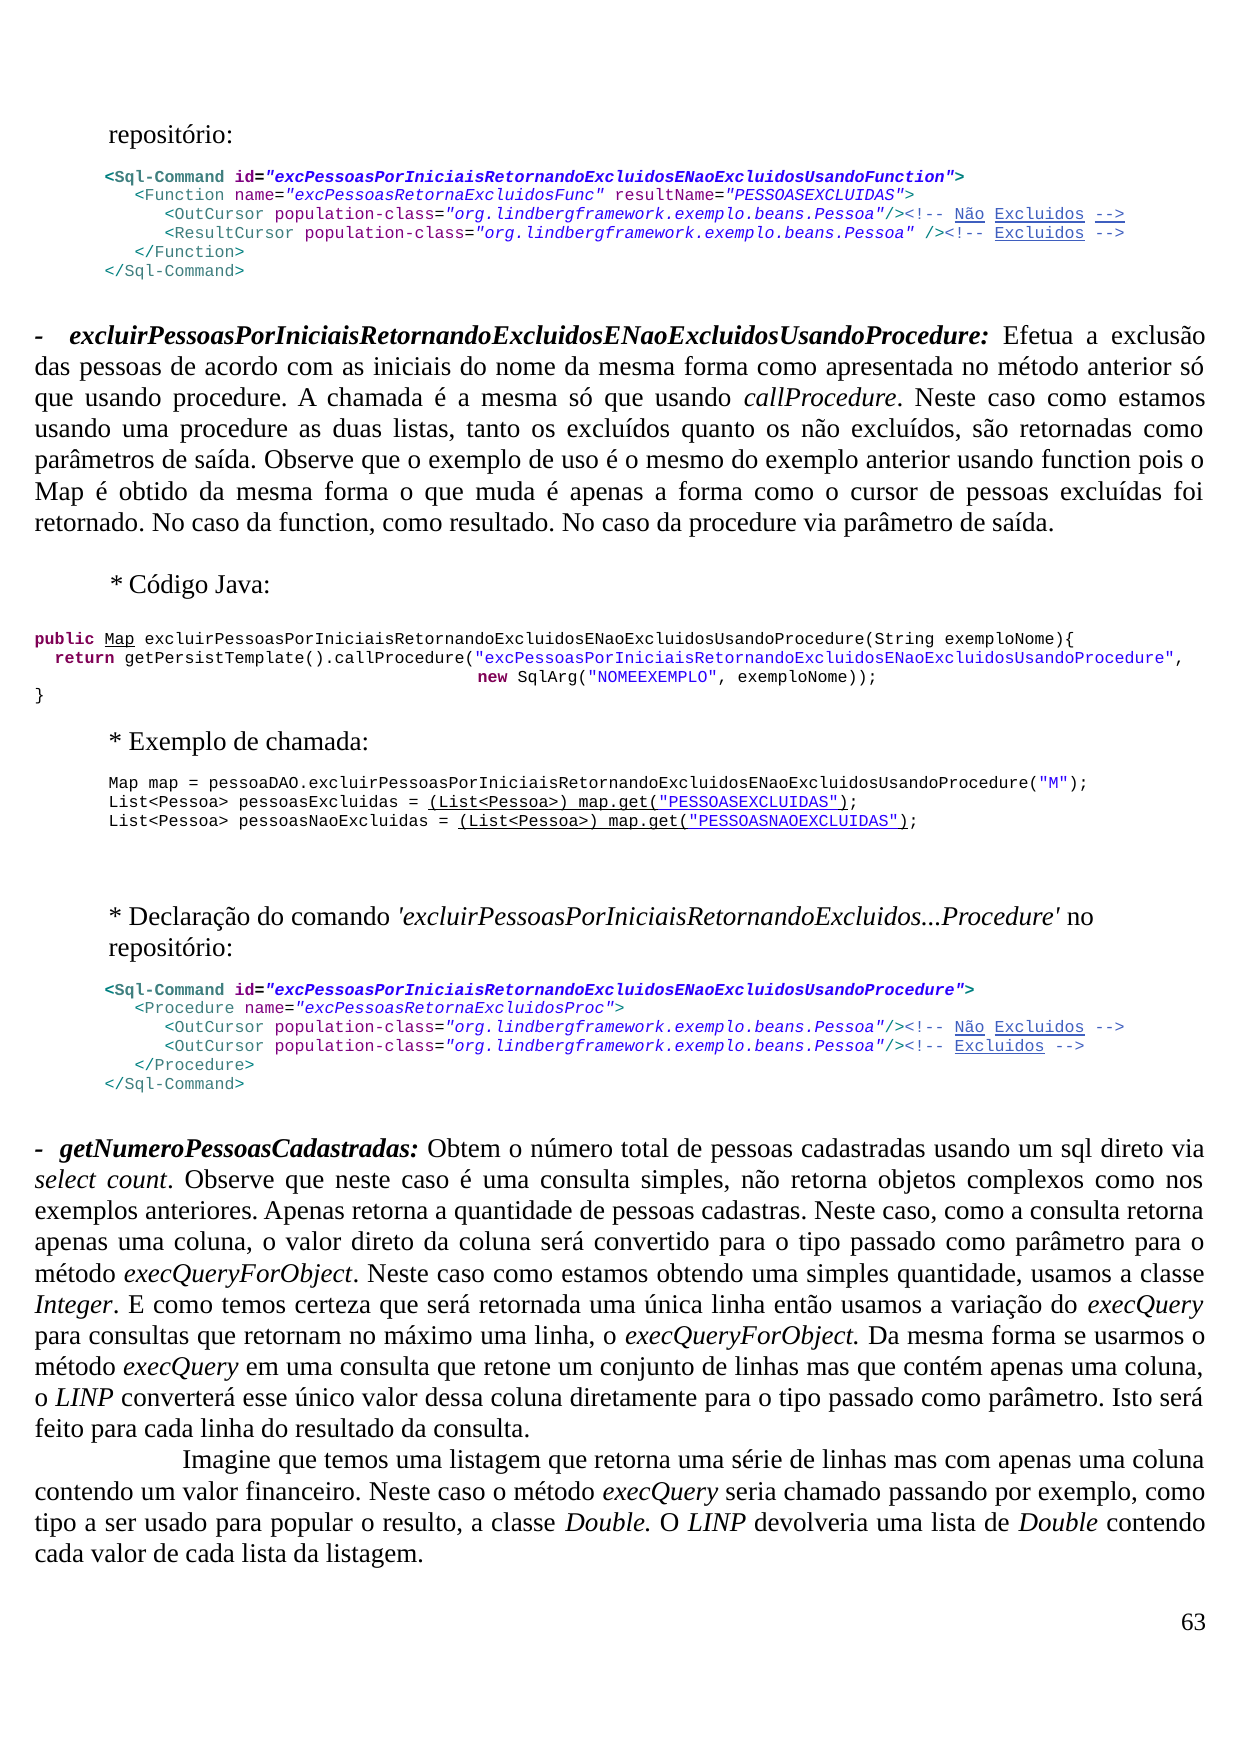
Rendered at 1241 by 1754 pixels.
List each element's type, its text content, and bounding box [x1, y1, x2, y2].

text <OutCursor population-class="org.lindbergframework.exemplo.beans.Pessoa"/><!-- Não Excluidos --> [34, 1019, 1206, 1038]
text public Map excluirPessoasPorIniciaisRetornandoExcluidosENaoExcluidosUsandoProcedure(String exemploNome){ [34, 630, 1206, 649]
text - excluirPessoasPorIniciaisRetornandoExcluidosENaoExcluidosUsandoProcedure: Efetua a exclusão das pessoas de acordo com as iniciais do nome da mesma forma como apresentada no método anterior só que usando procedure. A chamada é a mesma só que usando callProcedure. Neste caso como estamos usando uma procedure as duas listas, tanto os excluídos quanto os não excluídos, são retornadas como parâmetros de saída. Observe que o exemplo de uso é o mesmo do exemplo anterior usando function pois o Map é obtido da mesma forma o que muda é apenas a forma como o cursor de pessoas excluídas foi retornado. No caso da function, como resultado. No caso da procedure via parâmetro de saída. [34, 319, 1206, 537]
text - getNumeroPessoasCadastradas: Obtem o número total de pessoas cadastradas usando um sql direto via select count. Observe que neste caso é uma consulta simples, não retorna objetos complexos como nos exemplos anteriores. Apenas retorna a quantidade de pessoas cadastras. Neste caso, como a consulta retorna apenas uma coluna, o valor direto da coluna será convertido para o tipo passado como parâmetro para o método execQueryForObject. Neste caso como estamos obtendo uma simples quantidade, usamos a classe Integer. E como temos certeza que será retornada uma única linha então usamos a variação do execQuery para consultas que retornam no máximo uma linha, o execQueryForObject. Da mesma forma se usarmos o método execQuery em uma consulta que retone um conjunto de linhas mas que contém apenas uma coluna, o LINP converterá esse único valor dessa coluna diretamente para o tipo passado como parâmetro. Isto será feito para cada linha do resultado da consulta. [34, 1132, 1206, 1443]
text <Procedure name="excPessoasRetornaExcluidosProc"> [34, 1000, 1206, 1019]
text List<Pessoa> pessoasNaoExcluidas = (List<Pessoa>) map.get("PESSOASNAOEXCLUIDAS"); [34, 812, 1206, 831]
text List<Pessoa> pessoasExcluidas = (List<Pessoa>) map.get("PESSOASEXCLUIDAS"); [34, 793, 1206, 812]
text } [34, 687, 1206, 706]
text Map map = pessoaDAO.excluirPessoasPorIniciaisRetornandoExcluidosENaoExcluidosUsandoProcedure("M"); [34, 775, 1206, 793]
text <OutCursor population-class="org.lindbergframework.exemplo.beans.Pessoa"/><!-- Não Excluidos --> [34, 206, 1206, 225]
text </Procedure> [34, 1057, 1206, 1076]
text </Sql-Command> [34, 1076, 1206, 1094]
text </Function> [34, 243, 1206, 262]
text <Sql-Command id="excPessoasPorIniciaisRetornandoExcluidosENaoExcluidosUsandoProcedure"> [34, 981, 1206, 1000]
text new SqlArg("NOMEEXEMPLO", exemploNome)); [34, 668, 1206, 687]
text </Sql-Command> [34, 262, 1206, 281]
text return getPersistTemplate().callProcedure("excPessoasPorIniciaisRetornandoExcluidosENaoExcluidosUsandoProcedure", [34, 649, 1206, 668]
text Imagine que temos uma listagem que retorna uma série de linhas mas com apenas uma coluna contendo um valor financeiro. Neste caso o método execQuery seria chamado passando por exemplo, como tipo a ser usado para popular o resulto, a classe Double. O LINP devolveria uma lista de Double contendo cada valor de cada lista da listagem. [34, 1443, 1206, 1568]
text <Sql-Command id="excPessoasPorIniciaisRetornandoExcluidosENaoExcluidosUsandoFunction"> [34, 168, 1206, 187]
text * Declaração do comando 'excluirPessoasPorIniciaisRetornandoExcluidos...Procedure' no repositório: [34, 900, 1206, 962]
text <ResultCursor population-class="org.lindbergframework.exemplo.beans.Pessoa" /><!-- Excluidos --> [34, 225, 1206, 243]
text <OutCursor population-class="org.lindbergframework.exemplo.beans.Pessoa"/><!-- Excluidos --> [34, 1038, 1206, 1057]
text repositório: [34, 118, 1206, 149]
text * Código Java: [34, 568, 1206, 599]
text * Exemplo de chamada: [34, 725, 1206, 756]
text <Function name="excPessoasRetornaExcluidosFunc" resultName="PESSOASEXCLUIDAS"> [34, 187, 1206, 206]
